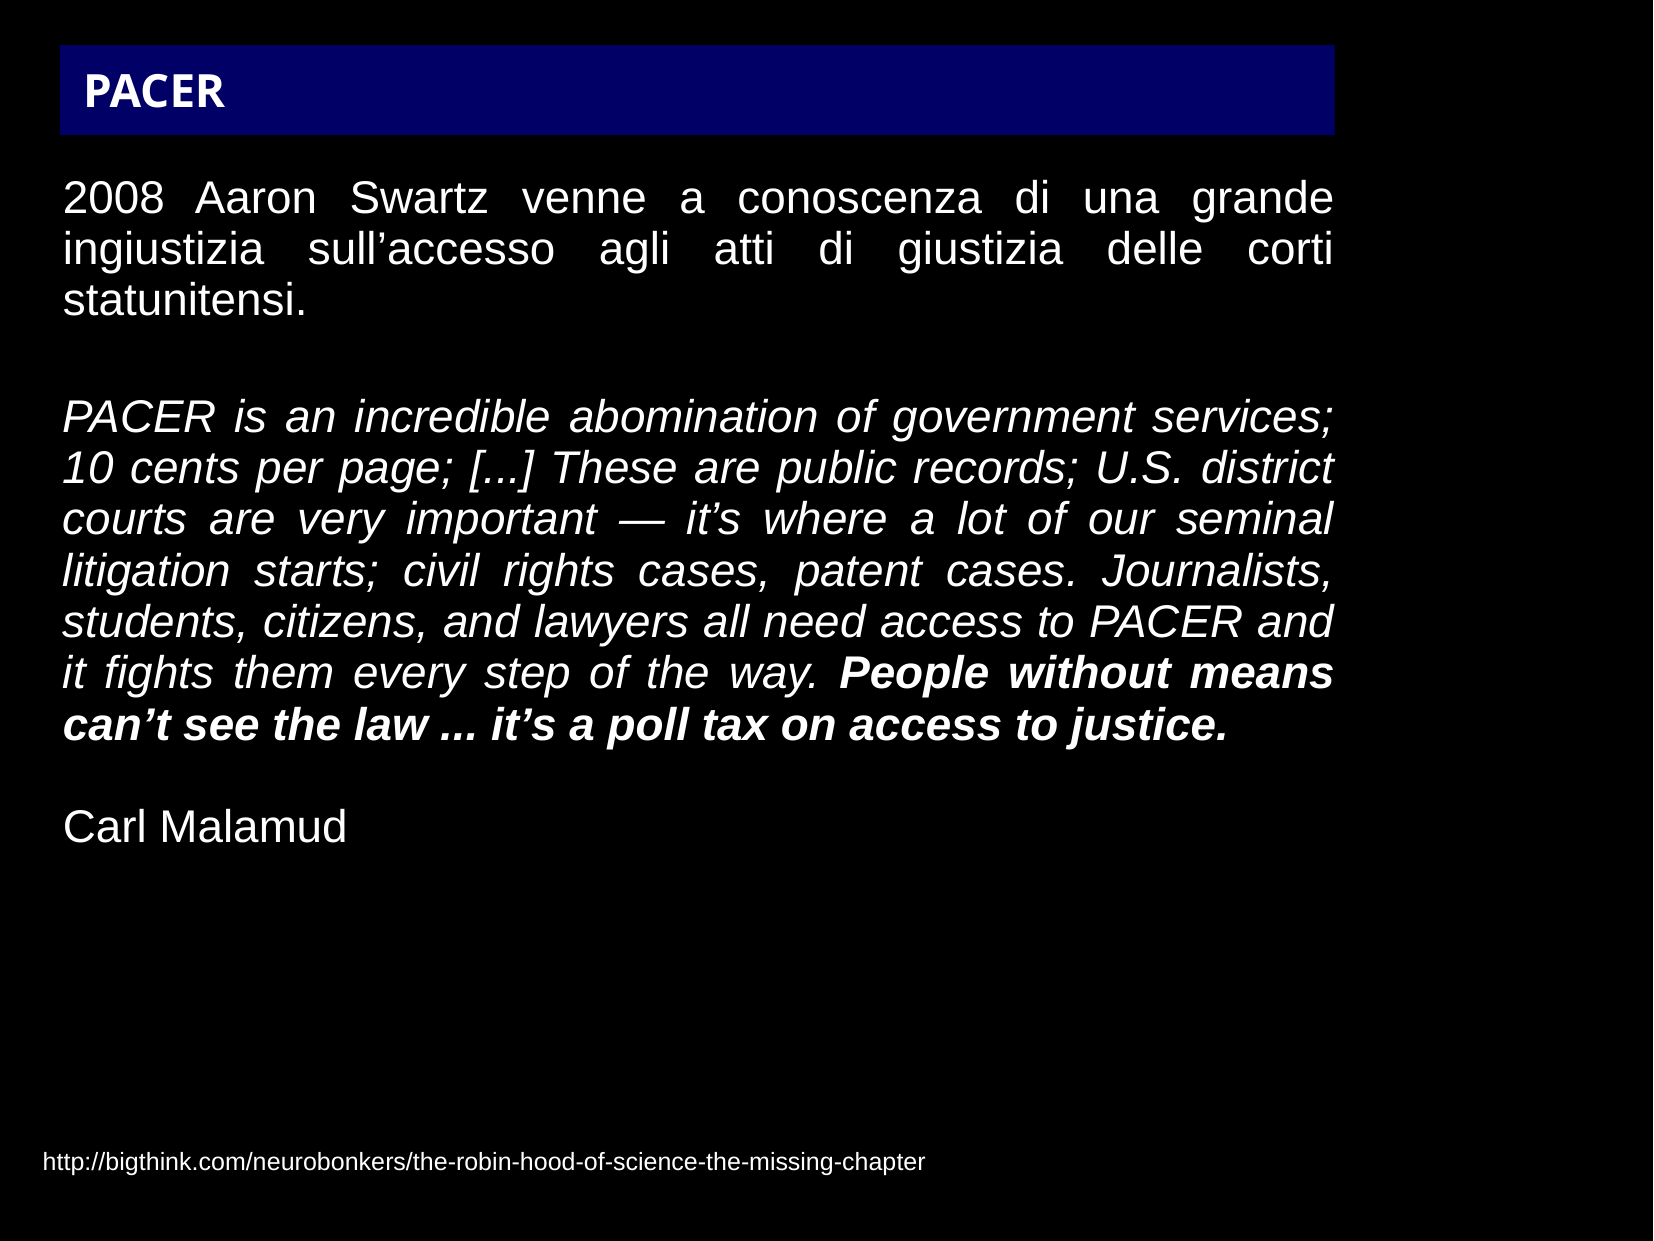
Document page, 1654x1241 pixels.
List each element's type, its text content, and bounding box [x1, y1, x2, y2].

text_box PACER is an incredible abomination of government services; 10 cents per page; [...] These are public records; U.S. district courts are very important — it’s where a lot of our seminal litigation starts; civil rights cases, patent cases. Journalists, students, citizens, and lawyers all need access to PACER and it fights them every step of the way. People without means can’t see the law ... it’s a poll tax on access to justice. Carl Malamud [48, 383, 1351, 860]
text_box 2008 Aaron Swartz venne a conoscenza di una grande ingiustizia sull’accesso agli atti di giustizia delle corti statunitensi. [48, 164, 1351, 373]
list PACER [59, 45, 1335, 136]
text_box http://bigthink.com/neurobonkers/the-robin-hood-of-science-the-missing-chapter [27, 1140, 1603, 1211]
